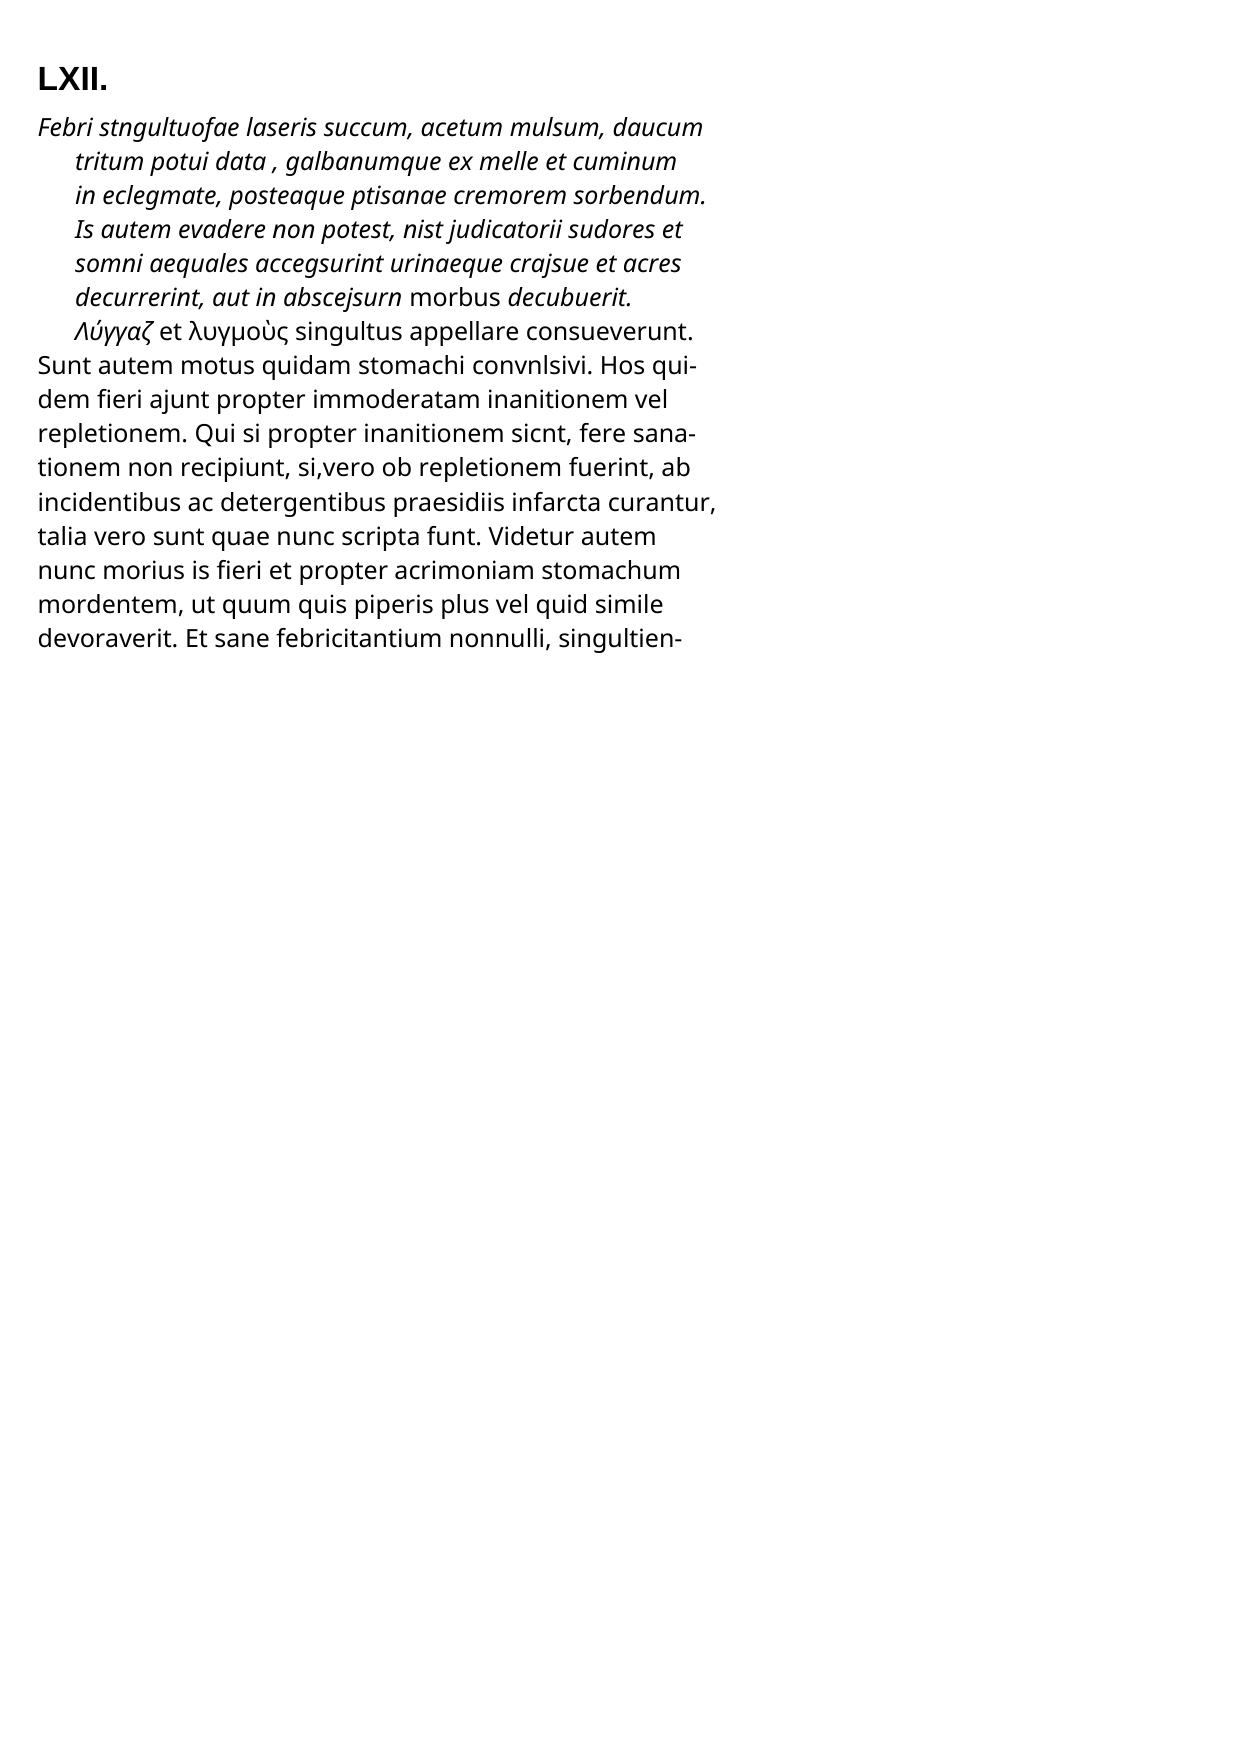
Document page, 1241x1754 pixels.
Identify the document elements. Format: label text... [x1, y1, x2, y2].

text Λύγγαζ et λυγμοὺς singultus appellare consueverunt. Sunt autem motus quidam stomachi convnlsivi. Hos qui- dem fieri ajunt propter immoderatam inanitionem vel repletionem. Qui si propter inanitionem sicnt, fere sana- tionem non recipiunt, si,vero ob repletionem fuerint, ab incidentibus ac detergentibus praesidiis infarcta curantur, talia vero sunt quae nunc scripta funt. Videtur autem nunc morius is fieri et propter acrimoniam stomachum mordentem, ut quum quis piperis plus vel quid simile devoraverit. Et sane febricitantium nonnulli, singultien- [37, 314, 1203, 654]
subtitle LXII. [37, 58, 1203, 97]
text Febri stngultuofae laseris succum, acetum mulsum, daucum tritum potui data , galbanumque ex melle et cuminum in eclegmate, posteaque ptisanae cremorem sorbendum. Is autem evadere non potest, nist judicatorii sudores et somni aequales accegsurint urinaeque crajsue et acres decurrerint, aut in abscejsurn morbus decubuerit. [37, 109, 1203, 314]
